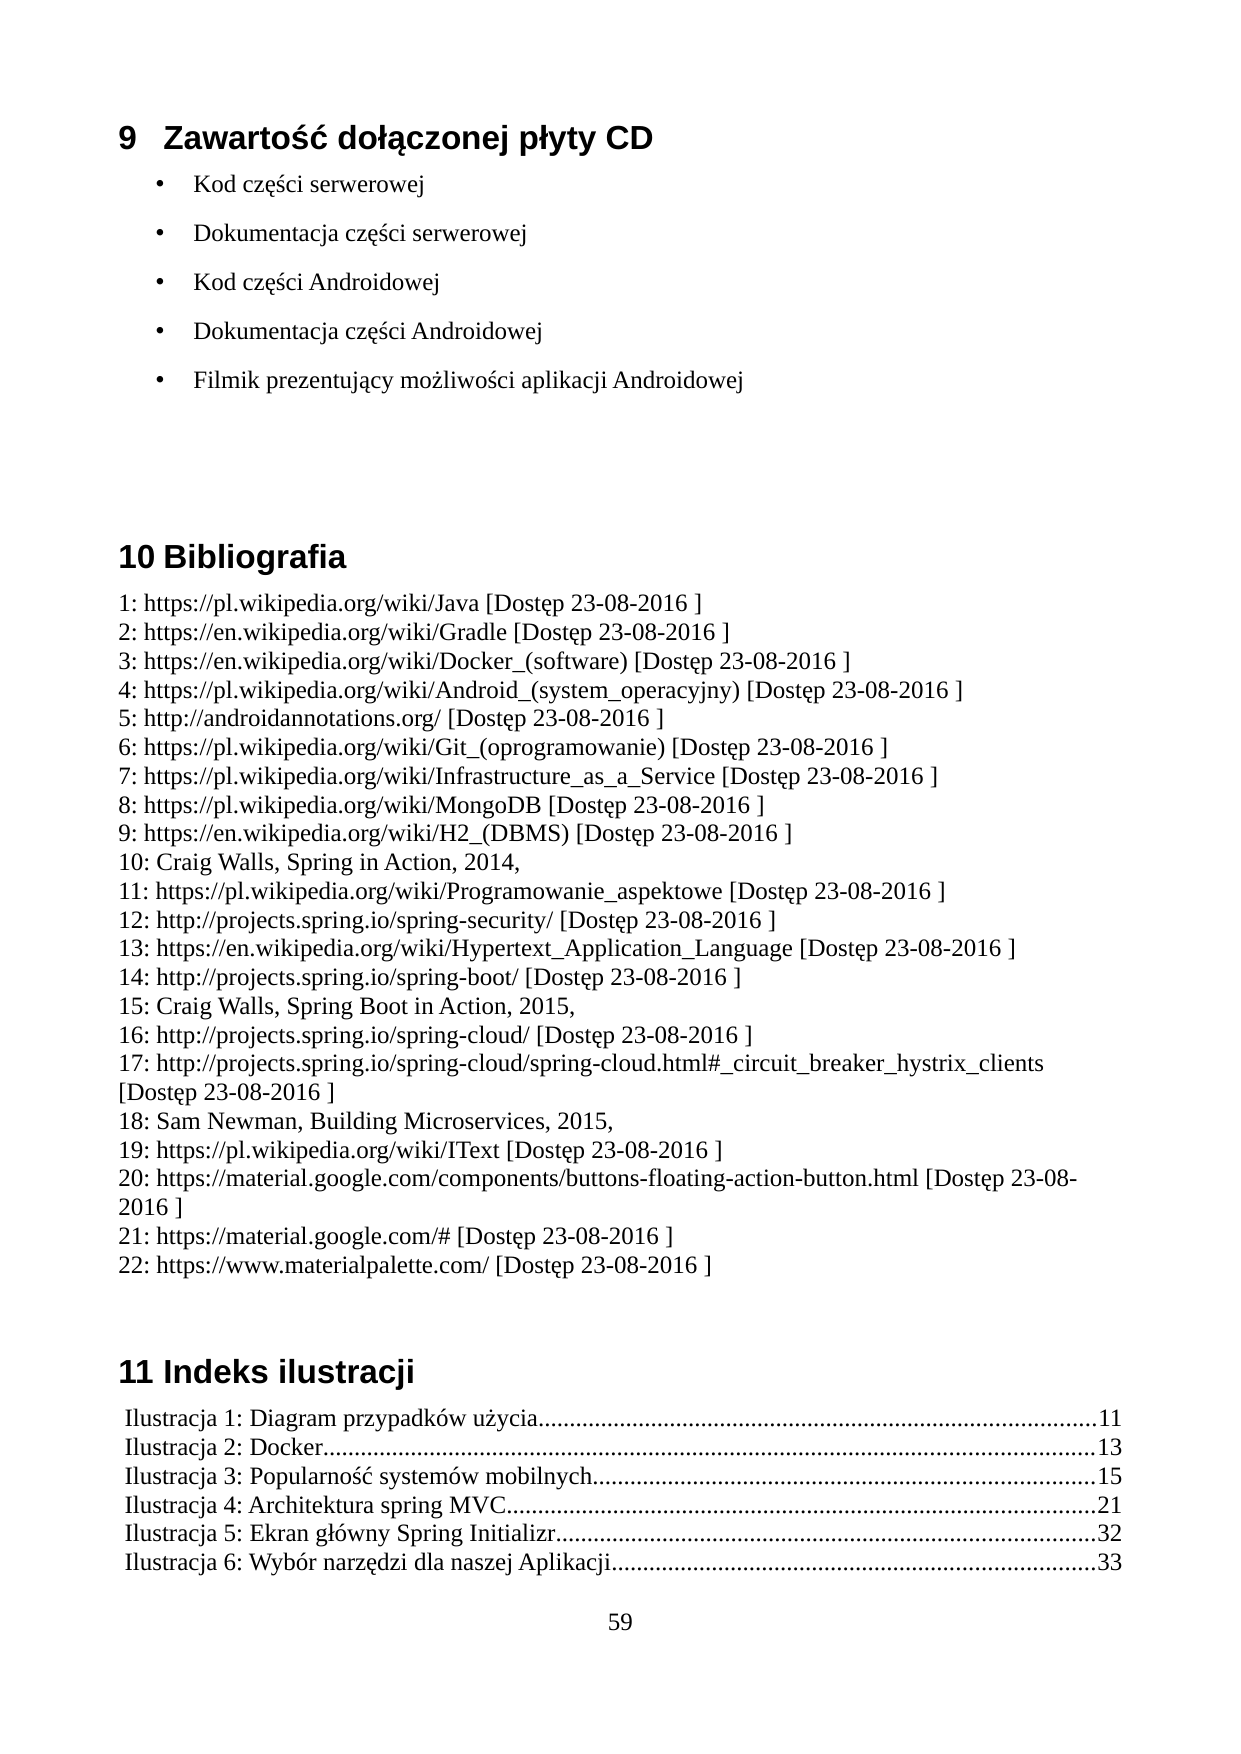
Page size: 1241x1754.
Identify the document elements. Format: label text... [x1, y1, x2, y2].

list Dokumentacja części serwerowej [156, 218, 1122, 247]
text Ilustracja 2: Docker 13 [118, 1432, 1122, 1461]
text Ilustracja 3: Popularność systemów mobilnych 15 [118, 1461, 1122, 1490]
subtitle Bibliografia [118, 537, 1122, 576]
subtitle Indeks ilustracji [118, 1352, 1122, 1391]
text Ilustracja 1: Diagram przypadków użycia 11 [118, 1403, 1122, 1432]
text 19: https://pl.wikipedia.org/wiki/IText [Dostęp 23-08-2016 ] [118, 1135, 1122, 1163]
text 8: https://pl.wikipedia.org/wiki/MongoDB [Dostęp 23-08-2016 ] [118, 790, 1122, 818]
text 9: https://en.wikipedia.org/wiki/H2_(DBMS) [Dostęp 23-08-2016 ] [118, 818, 1122, 847]
subtitle Zawartość dołączonej płyty CD [118, 118, 1122, 157]
list Kod części serwerowej [156, 169, 1122, 198]
text 21: https://material.google.com/# [Dostęp 23-08-2016 ] [118, 1221, 1122, 1250]
text 7: https://pl.wikipedia.org/wiki/Infrastructure_as_a_Service [Dostęp 23-08-2016 ] [118, 761, 1122, 790]
text 3: https://en.wikipedia.org/wiki/Docker_(software) [Dostęp 23-08-2016 ] [118, 646, 1122, 675]
text 13: https://en.wikipedia.org/wiki/Hypertext_Application_Language [Dostęp 23-08-2016 ] [118, 933, 1122, 962]
list Dokumentacja części Androidowej [156, 316, 1122, 345]
text Ilustracja 5: Ekran główny Spring Initializr 32 [118, 1518, 1122, 1547]
text 11: https://pl.wikipedia.org/wiki/Programowanie_aspektowe [Dostęp 23-08-2016 ] [118, 876, 1122, 905]
text 20: https://material.google.com/components/buttons-floating-action-button.html [Dostęp 23-08-2016 ] [118, 1163, 1122, 1221]
text Ilustracja 6: Wybór narzędzi dla naszej Aplikacji 33 [118, 1547, 1122, 1576]
text 17: http://projects.spring.io/spring-cloud/spring-cloud.html#_circuit_breaker_hystrix_clients [Dostęp 23-08-2016 ] [118, 1048, 1122, 1106]
text 2: https://en.wikipedia.org/wiki/Gradle [Dostęp 23-08-2016 ] [118, 617, 1122, 646]
text 6: https://pl.wikipedia.org/wiki/Git_(oprogramowanie) [Dostęp 23-08-2016 ] [118, 732, 1122, 761]
text 16: http://projects.spring.io/spring-cloud/ [Dostęp 23-08-2016 ] [118, 1020, 1122, 1048]
list Filmik prezentujący możliwości aplikacji Androidowej [156, 365, 1122, 394]
text 15: Craig Walls, Spring Boot in Action, 2015, [118, 991, 1122, 1020]
list Kod części Androidowej [156, 267, 1122, 296]
text 22: https://www.materialpalette.com/ [Dostęp 23-08-2016 ] [118, 1250, 1122, 1278]
text 4: https://pl.wikipedia.org/wiki/Android_(system_operacyjny) [Dostęp 23-08-2016 ] [118, 675, 1122, 703]
text 18: Sam Newman, Building Microservices, 2015, [118, 1106, 1122, 1135]
text 14: http://projects.spring.io/spring-boot/ [Dostęp 23-08-2016 ] [118, 962, 1122, 991]
text 12: http://projects.spring.io/spring-security/ [Dostęp 23-08-2016 ] [118, 905, 1122, 933]
text Ilustracja 4: Architektura spring MVC 21 [118, 1490, 1122, 1518]
text 1: https://pl.wikipedia.org/wiki/Java [Dostęp 23-08-2016 ] [118, 588, 1122, 617]
text 5: http://androidannotations.org/ [Dostęp 23-08-2016 ] [118, 703, 1122, 732]
text 10: Craig Walls, Spring in Action, 2014, [118, 847, 1122, 876]
